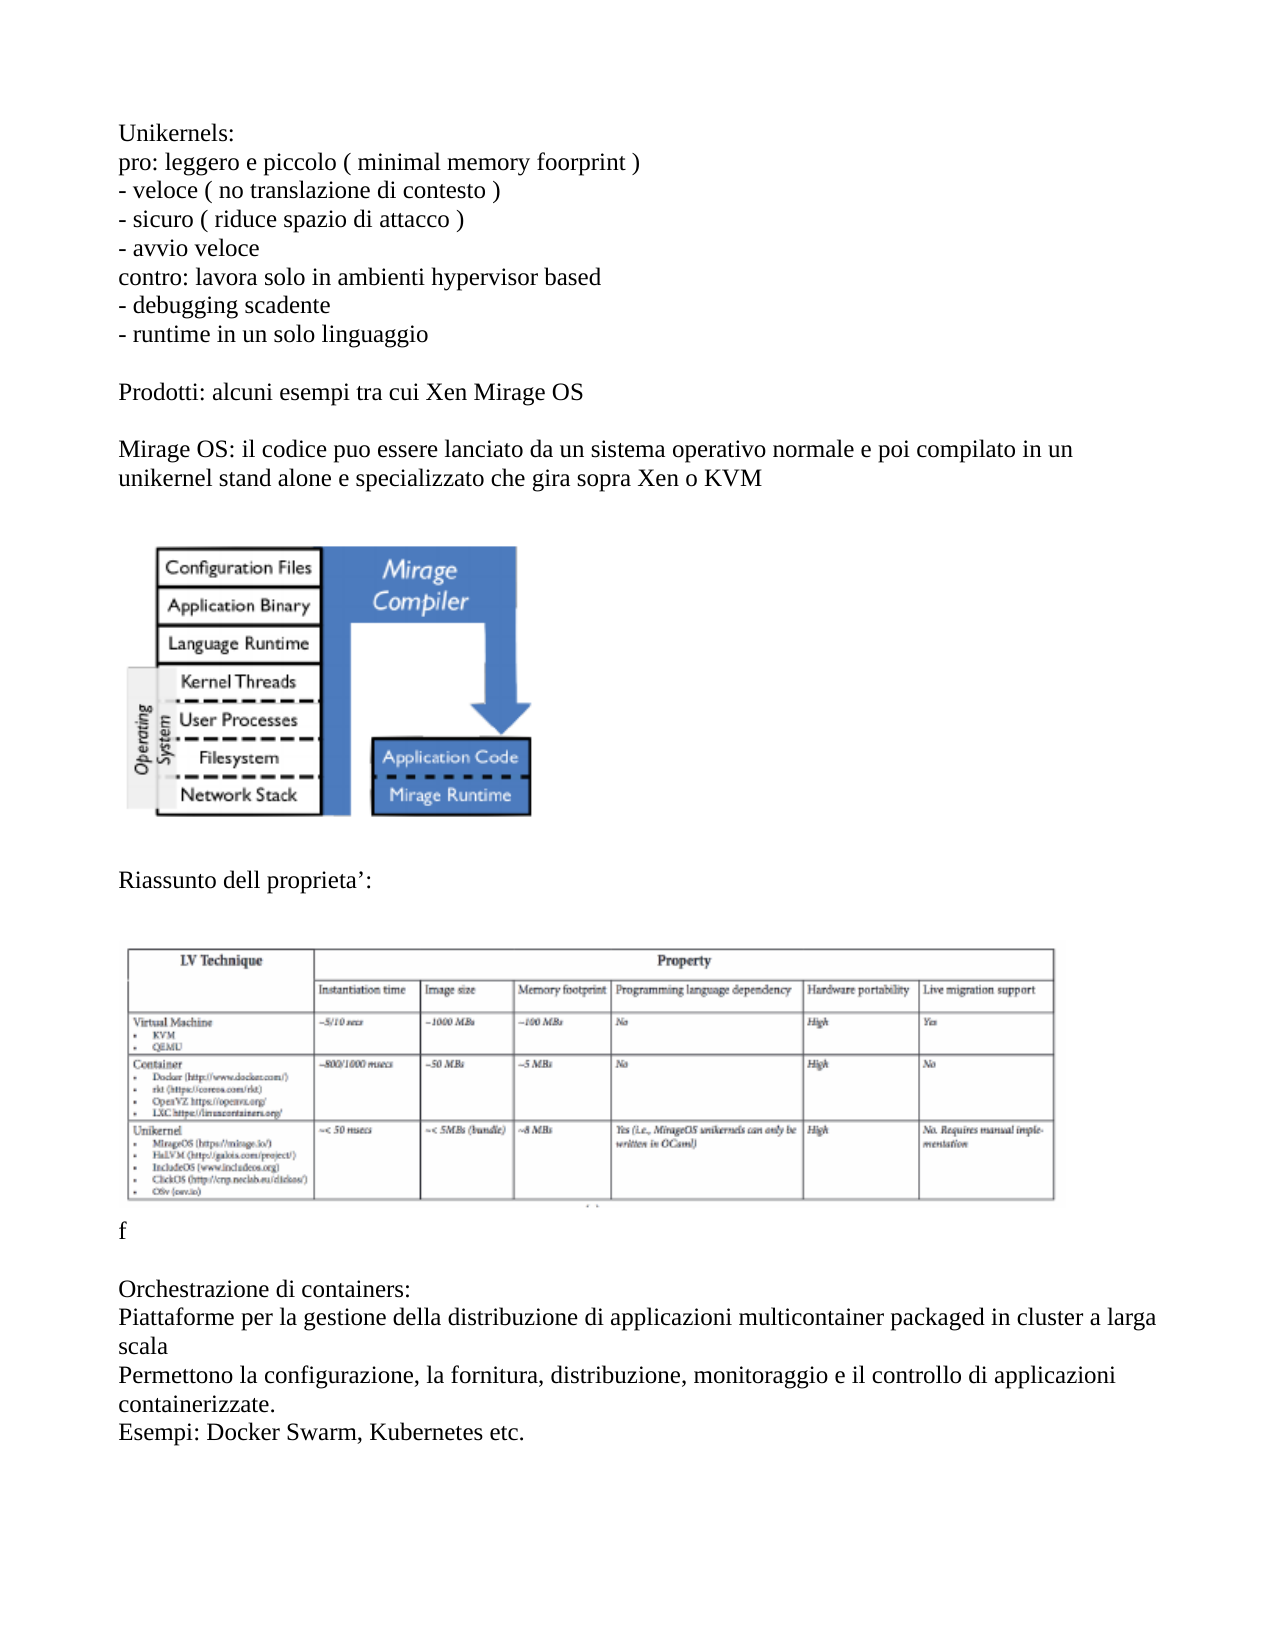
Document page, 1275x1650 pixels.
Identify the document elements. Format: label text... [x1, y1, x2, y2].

text - avvio veloce [118, 233, 1157, 262]
text Unikernels: [118, 118, 1157, 147]
text Mirage OS: il codice puo essere lanciato da un sistema operativo normale e poi compilato in un unikernel stand alone e specializzato che gira sopra Xen o KVM [118, 434, 1157, 492]
text Orchestrazione di containers: [118, 1274, 1157, 1302]
picture [113, 506, 565, 842]
text - veloce ( no translazione di contesto ) [118, 176, 1157, 204]
picture [112, 930, 1078, 1217]
text - sicuro ( riduce spazio di attacco ) [118, 204, 1157, 233]
text Esempi: Docker Swarm, Kubernetes etc. [118, 1417, 1157, 1446]
text Prodotti: alcuni esempi tra cui Xen Mirage OS [118, 377, 1157, 406]
text - runtime in un solo linguaggio [118, 319, 1157, 348]
text - debugging scadente [118, 291, 1157, 319]
text f [118, 1217, 1157, 1245]
text Piattaforme per la gestione della distribuzione di applicazioni multicontainer packaged in cluster a larga scala [118, 1302, 1157, 1360]
text Riassunto dell proprieta’: [118, 866, 1157, 894]
text contro: lavora solo in ambienti hypervisor based [118, 262, 1157, 291]
text Permettono la configurazione, la fornitura, distribuzione, monitoraggio e il controllo di applicazioni containerizzate. [118, 1360, 1157, 1417]
text pro: leggero e piccolo ( minimal memory foorprint ) [118, 147, 1157, 176]
